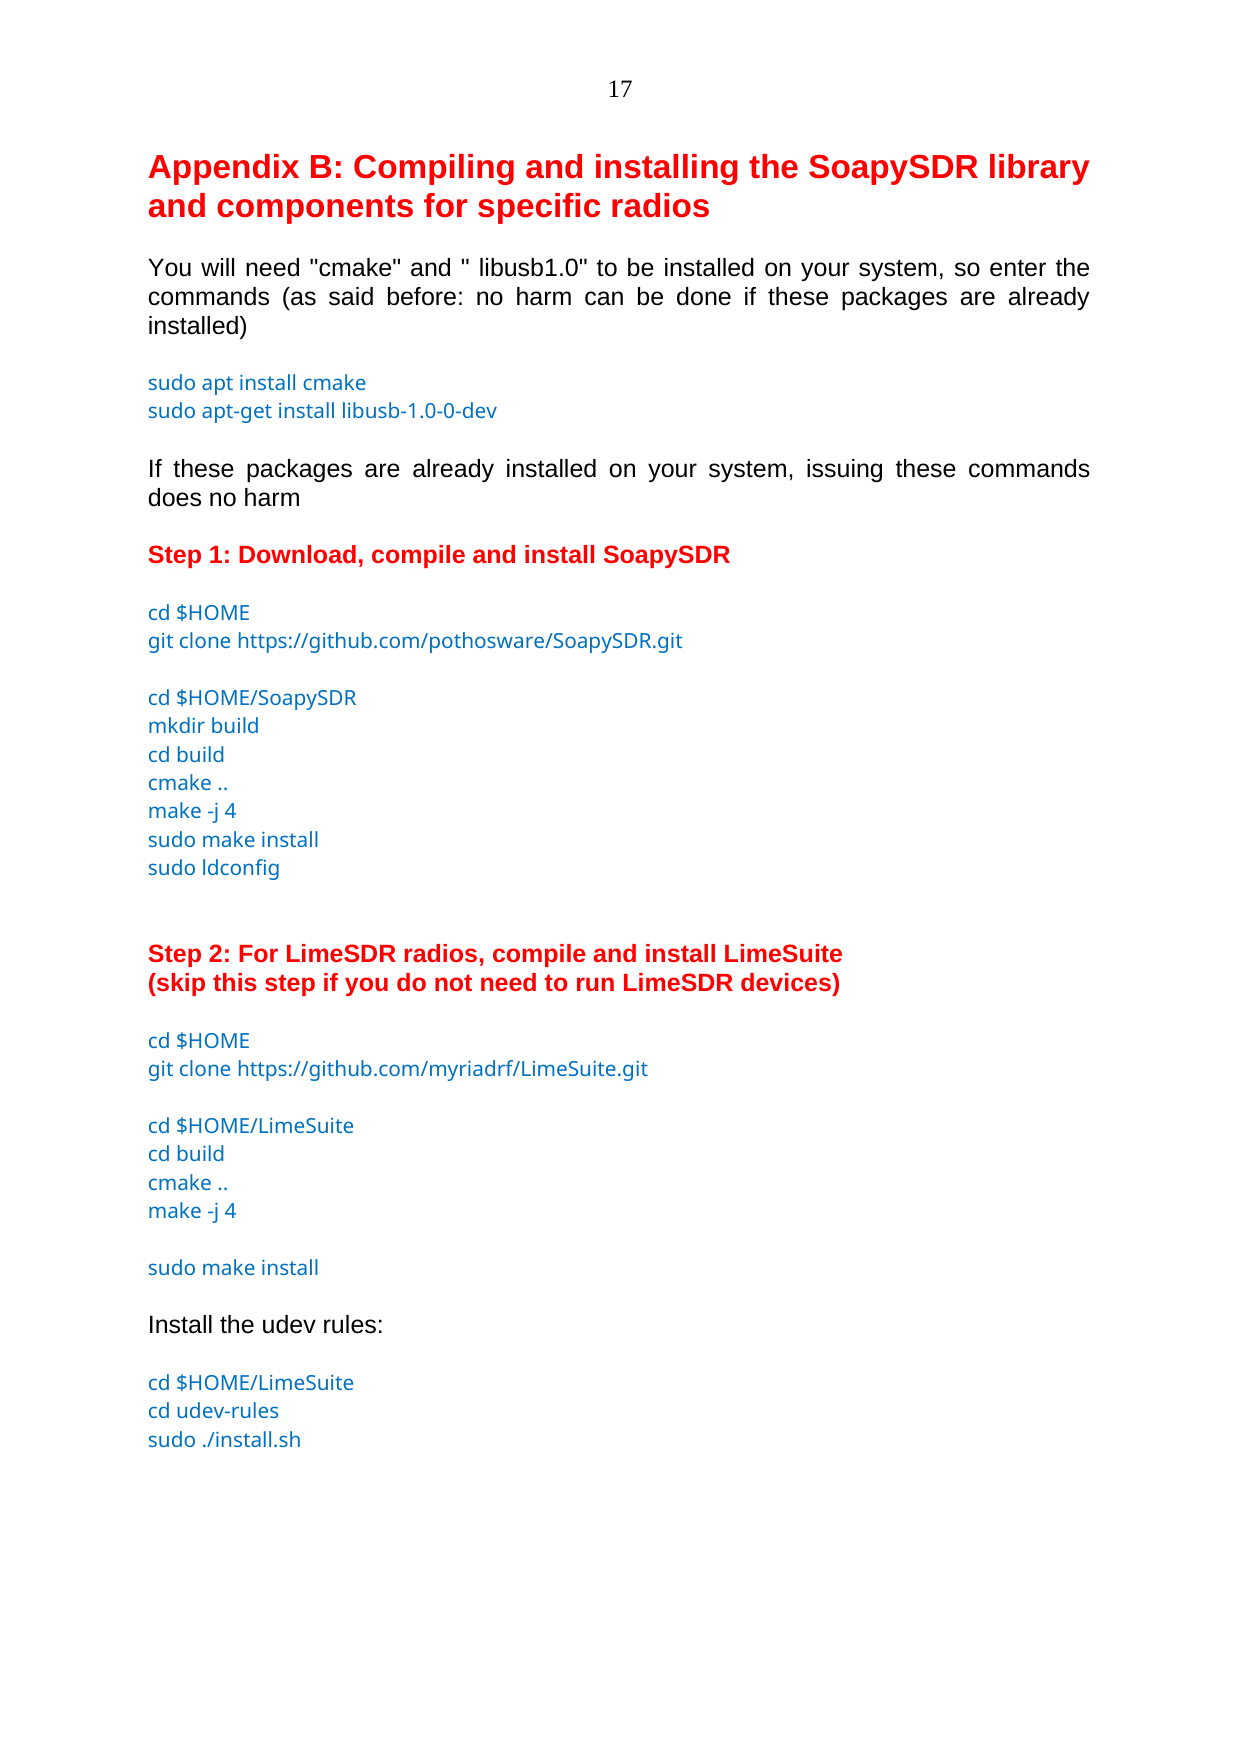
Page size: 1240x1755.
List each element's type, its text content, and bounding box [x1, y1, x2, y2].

text git clone https://github.com/pothosware/SoapySDR.git [148, 626, 1092, 654]
text cmake .. [148, 768, 1092, 797]
text sudo apt install cmake [148, 368, 1092, 397]
text Install the udev rules: [148, 1310, 1092, 1339]
text cd $HOME/SoapySDR [148, 683, 1092, 711]
text cd udev-rules [148, 1396, 1092, 1425]
text cd $HOME [148, 1026, 1092, 1054]
text (skip this step if you do not need to run LimeSDR devices) [148, 968, 1092, 997]
text make -j 4 [148, 797, 1092, 825]
text cd $HOME/LimeSuite [148, 1368, 1092, 1396]
text If these packages are already installed on your system, issuing these commands does no harm [148, 454, 1092, 511]
text cmake .. [148, 1168, 1092, 1196]
text sudo apt-get install libusb-1.0-0-dev [148, 397, 1092, 425]
text Step 1: Download, compile and install SoapySDR [148, 540, 1092, 569]
text cd build [148, 1139, 1092, 1168]
text cd $HOME [148, 598, 1092, 626]
text sudo make install [148, 1253, 1092, 1282]
text sudo ./install.sh [148, 1425, 1092, 1453]
text sudo make install [148, 825, 1092, 853]
text mkdir build [148, 711, 1092, 740]
text sudo ldconfig [148, 853, 1092, 882]
text make -j 4 [148, 1196, 1092, 1225]
text cd build [148, 740, 1092, 768]
text Appendix B: Compiling and installing the SoapySDR library and components for specific radios [148, 148, 1092, 224]
text Step 2: For LimeSDR radios, compile and install LimeSuite [148, 939, 1092, 968]
text git clone https://github.com/myriadrf/LimeSuite.git [148, 1054, 1092, 1083]
text cd $HOME/LimeSuite [148, 1111, 1092, 1139]
text You will need "cmake" and " libusb1.0" to be installed on your system, so enter the commands (as said before: no harm can be done if these packages are already installed) [148, 253, 1092, 339]
